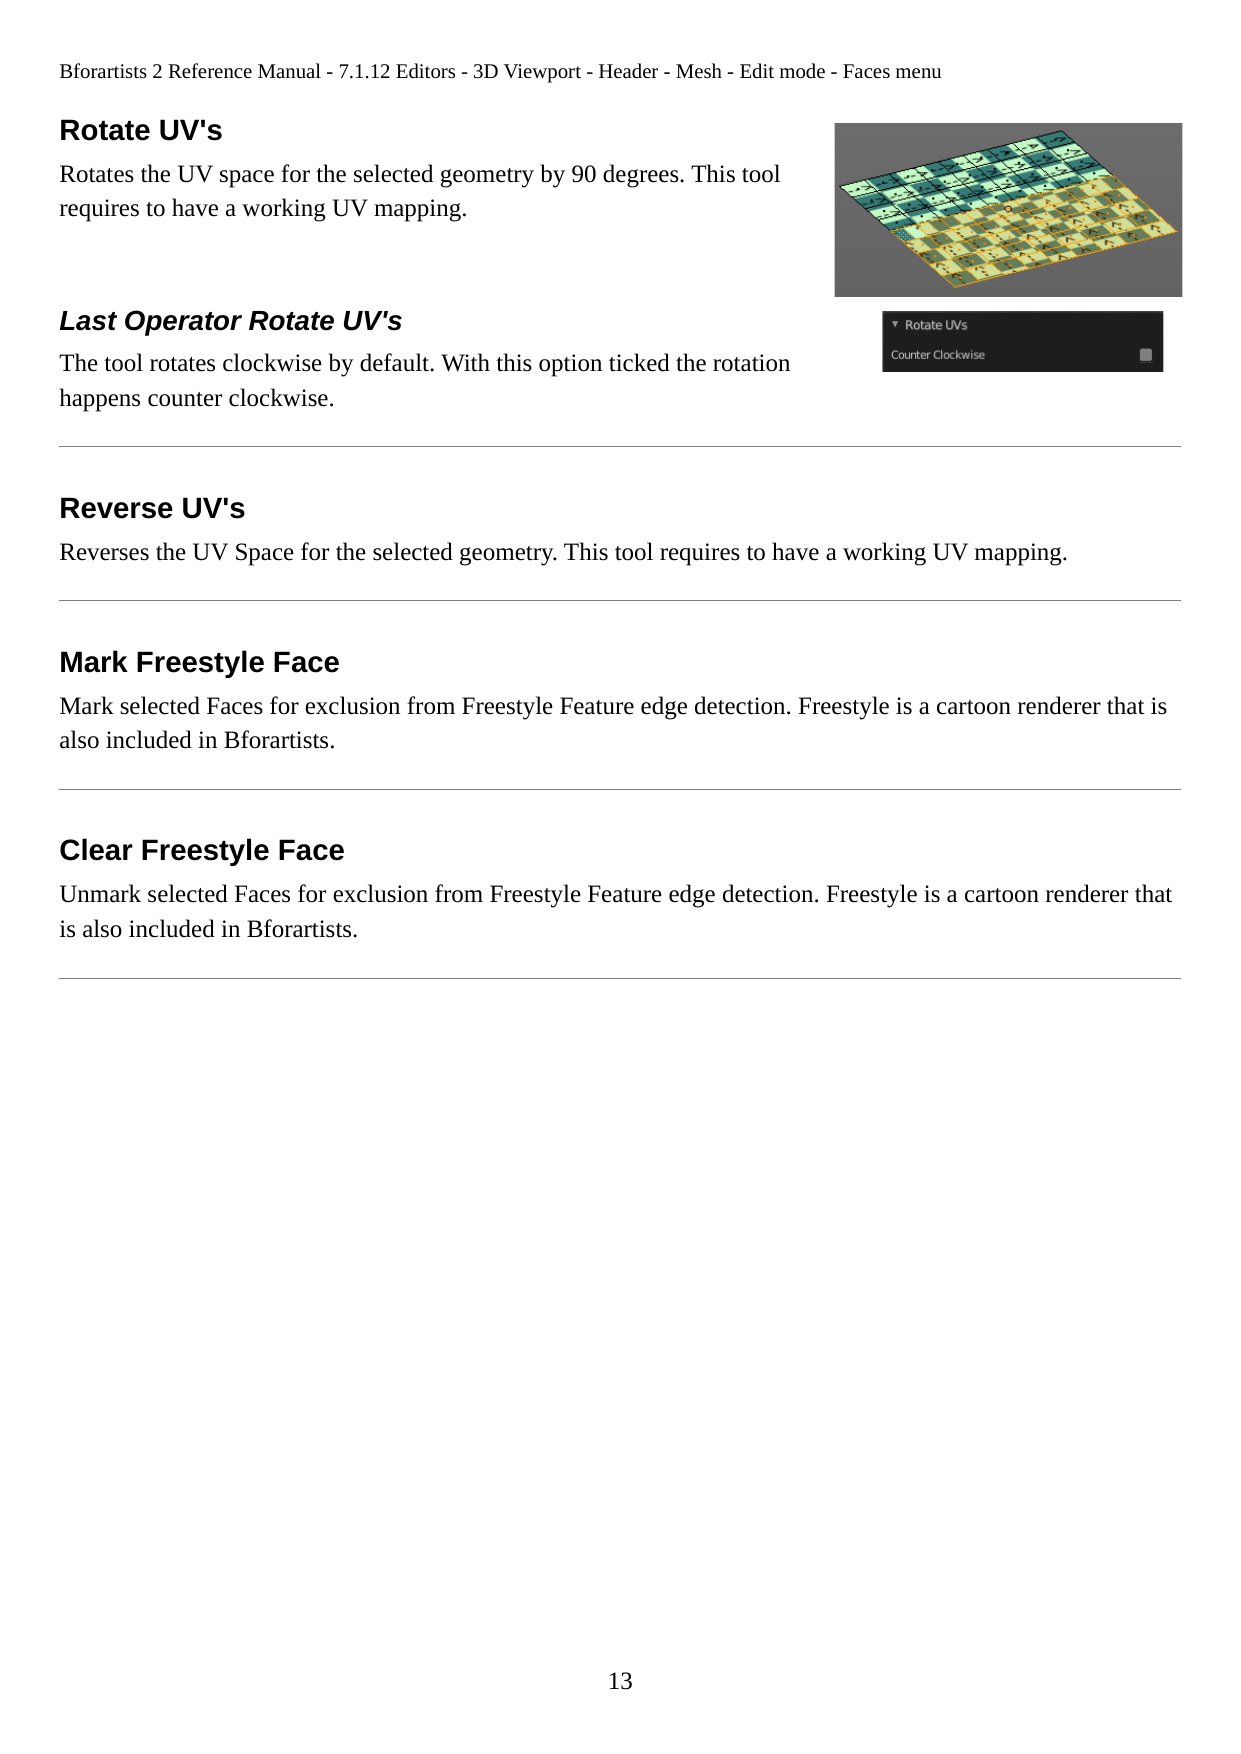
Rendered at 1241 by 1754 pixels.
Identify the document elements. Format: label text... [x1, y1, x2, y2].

subtitle Last Operator Rotate UV's [59, 304, 1181, 336]
picture [882, 311, 1164, 372]
text Rotates the UV space for the selected geometry by 90 degrees. This tool requires to have a working UV mapping. [59, 159, 834, 222]
picture [834, 123, 1183, 297]
text Mark selected Faces for exclusion from Freestyle Feature edge detection. Freestyle is a cartoon renderer that is also included in Bforartists. [59, 691, 1181, 754]
subtitle Mark Freestyle Face [59, 645, 1181, 678]
subtitle Clear Freestyle Face [59, 833, 1181, 867]
subtitle Rotate UV's [59, 113, 1181, 146]
subtitle Reverse UV's [59, 491, 1181, 524]
text Unmark selected Faces for exclusion from Freestyle Feature edge detection. Freestyle is a cartoon renderer that is also included in Bforartists. [59, 879, 1181, 943]
text The tool rotates clockwise by default. With this option ticked the rotation happens counter clockwise. [59, 348, 1181, 412]
text Reverses the UV Space for the selected geometry. This tool requires to have a working UV mapping. [59, 537, 1181, 566]
